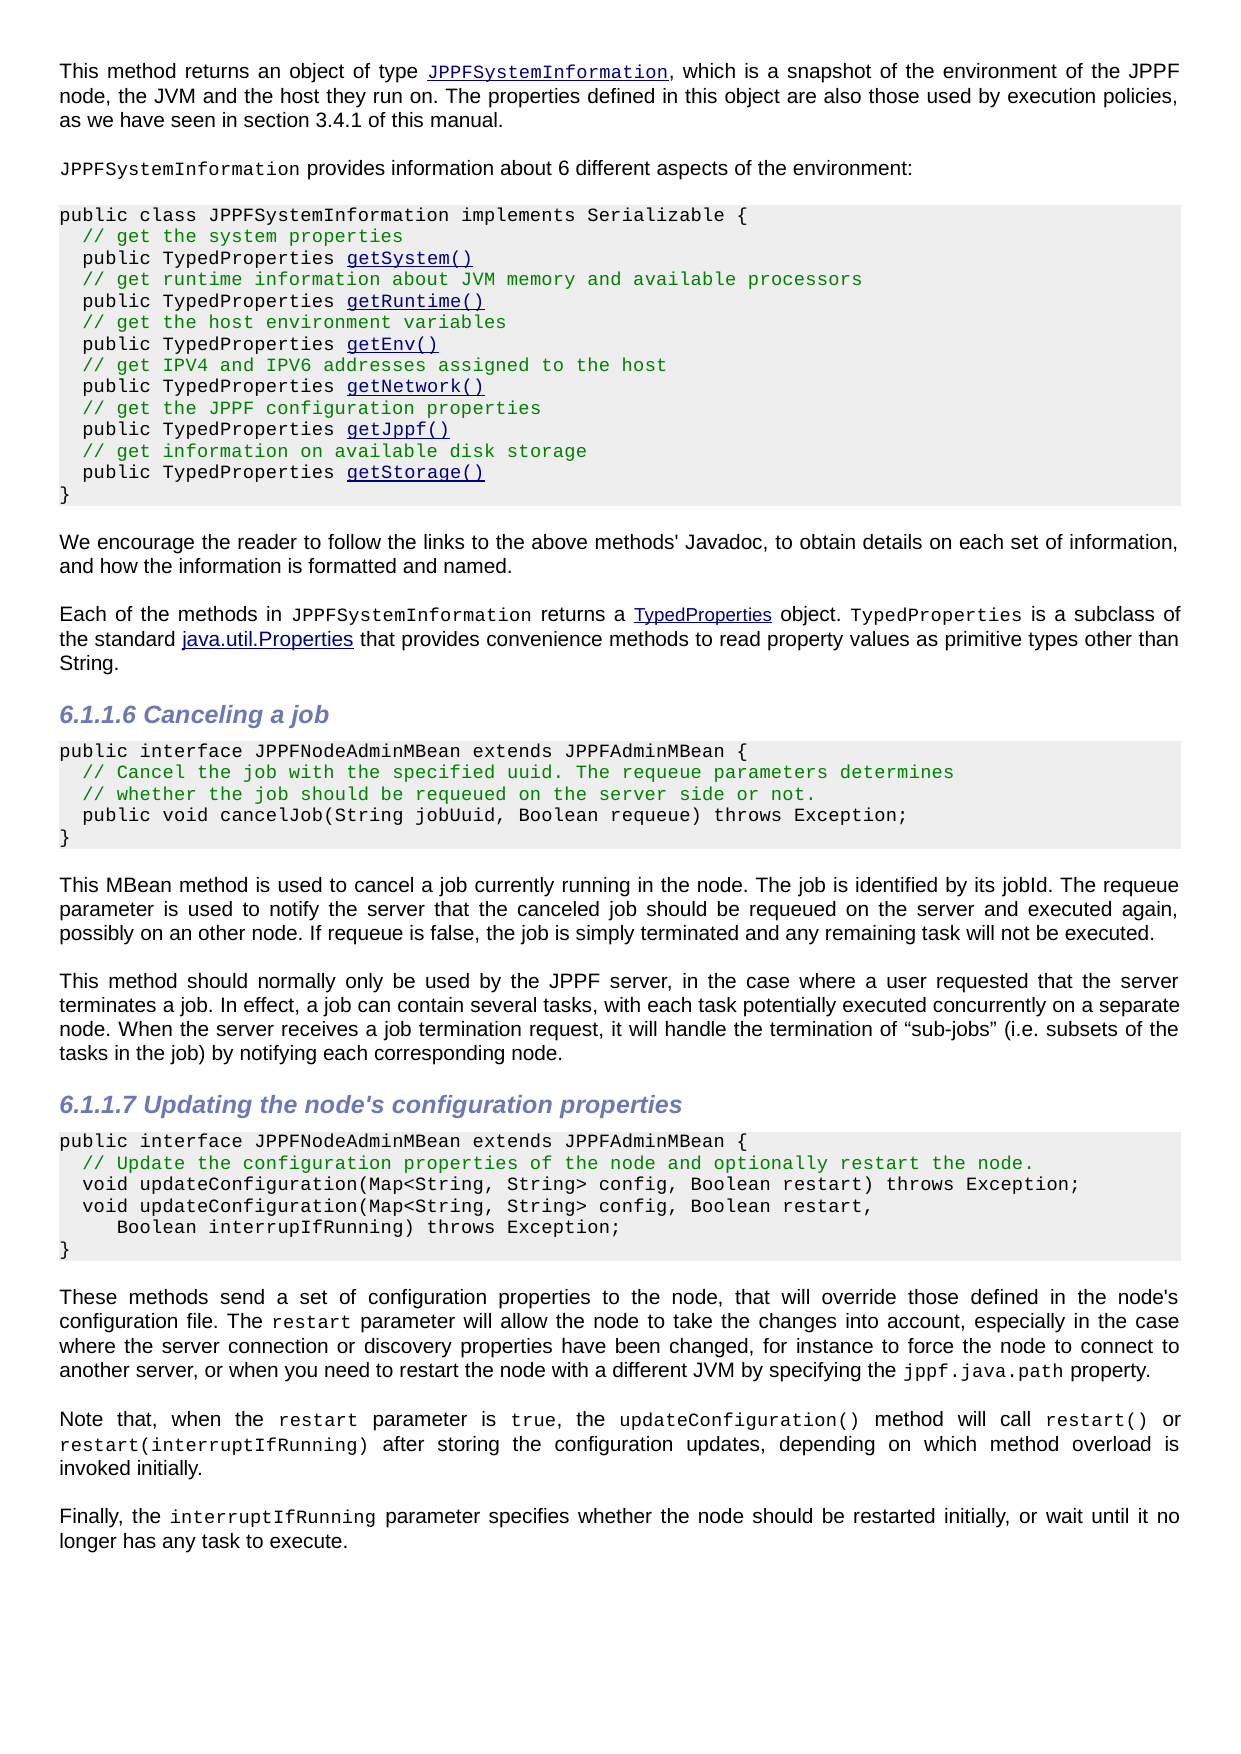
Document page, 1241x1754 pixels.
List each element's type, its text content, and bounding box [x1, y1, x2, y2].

text JPPFSystemInformation provides information about 6 different aspects of the environment: [59, 156, 1181, 181]
text public TypedProperties getEnv() [59, 334, 1181, 355]
subtitle Canceling a job [59, 700, 1181, 729]
text // get IPV4 and IPV6 addresses assigned to the host [59, 355, 1181, 377]
text // Update the configuration properties of the node and optionally restart the node. [59, 1153, 1181, 1175]
subtitle Updating the node's configuration properties [59, 1090, 1181, 1119]
text public void cancelJob(String jobUuid, Boolean requeue) throws Exception; [59, 806, 1181, 827]
text public TypedProperties getJppf() [59, 420, 1181, 441]
text // get the system properties [59, 227, 1181, 248]
text public TypedProperties getRuntime() [59, 291, 1181, 312]
text This method returns an object of type JPPFSystemInformation, which is a snapshot of the environment of the JPPF node, the JVM and the host they run on. The properties defined in this object are also those used by execution policies, as we have seen in section 3.4.1 of this manual. [59, 59, 1181, 132]
text These methods send a set of configuration properties to the node, that will override those defined in the node's configuration file. The restart parameter will allow the node to take the changes into account, especially in the case where the server connection or discovery properties have been changed, for instance to force the node to connect to another server, or when you need to restart the node with a different JVM by specifying the jppf.java.path property. [59, 1284, 1181, 1382]
text Boolean interrupIfRunning) throws Exception; [59, 1218, 1181, 1239]
text void updateConfiguration(Map<String, String> config, Boolean restart) throws Exception; [59, 1175, 1181, 1196]
text // get the JPPF configuration properties [59, 398, 1181, 420]
text } [59, 484, 1181, 506]
text public TypedProperties getNetwork() [59, 377, 1181, 398]
text We encourage the reader to follow the links to the above methods' Javadoc, to obtain details on each set of information, and how the information is formatted and named. [59, 529, 1181, 578]
text public interface JPPFNodeAdminMBean extends JPPFAdminMBean { [59, 741, 1181, 763]
text } [59, 827, 1181, 849]
text // get information on available disk storage [59, 441, 1181, 463]
text public interface JPPFNodeAdminMBean extends JPPFAdminMBean { [59, 1132, 1181, 1153]
text public TypedProperties getSystem() [59, 248, 1181, 269]
text // get runtime information about JVM memory and available processors [59, 269, 1181, 291]
text public TypedProperties getStorage() [59, 463, 1181, 484]
text This MBean method is used to cancel a job currently running in the node. The job is identified by its jobId. The requeue parameter is used to notify the server that the canceled job should be requeued on the server and executed again, possibly on an other node. If requeue is false, the job is simply terminated and any remaining task will not be executed. [59, 873, 1181, 945]
text // Cancel the job with the specified uuid. The requeue parameters determines [59, 763, 1181, 784]
text } [59, 1239, 1181, 1261]
text Note that, when the restart parameter is true, the updateConfiguration() method will call restart() or restart(interruptIfRunning) after storing the configuration updates, depending on which method overload is invoked initially. [59, 1407, 1181, 1480]
text This method should normally only be used by the JPPF server, in the case where a user requested that the server terminates a job. In effect, a job can contain several tasks, with each task potentially executed concurrently on a separate node. When the server receives a job termination request, it will handle the termination of “sub-jobs” (i.e. subsets of the tasks in the job) by notifying each corresponding node. [59, 969, 1181, 1065]
text // whether the job should be requeued on the server side or not. [59, 784, 1181, 806]
text public class JPPFSystemInformation implements Serializable { [59, 205, 1181, 227]
text Finally, the interruptIfRunning parameter specifies whether the node should be restarted initially, or wait until it no longer has any task to execute. [59, 1504, 1181, 1553]
text // get the host environment variables [59, 312, 1181, 334]
text void updateConfiguration(Map<String, String> config, Boolean restart, [59, 1196, 1181, 1218]
text Each of the methods in JPPFSystemInformation returns a TypedProperties object. TypedProperties is a subclass of the standard java.util.Properties that provides convenience methods to read property values as primitive types other than String. [59, 602, 1181, 675]
